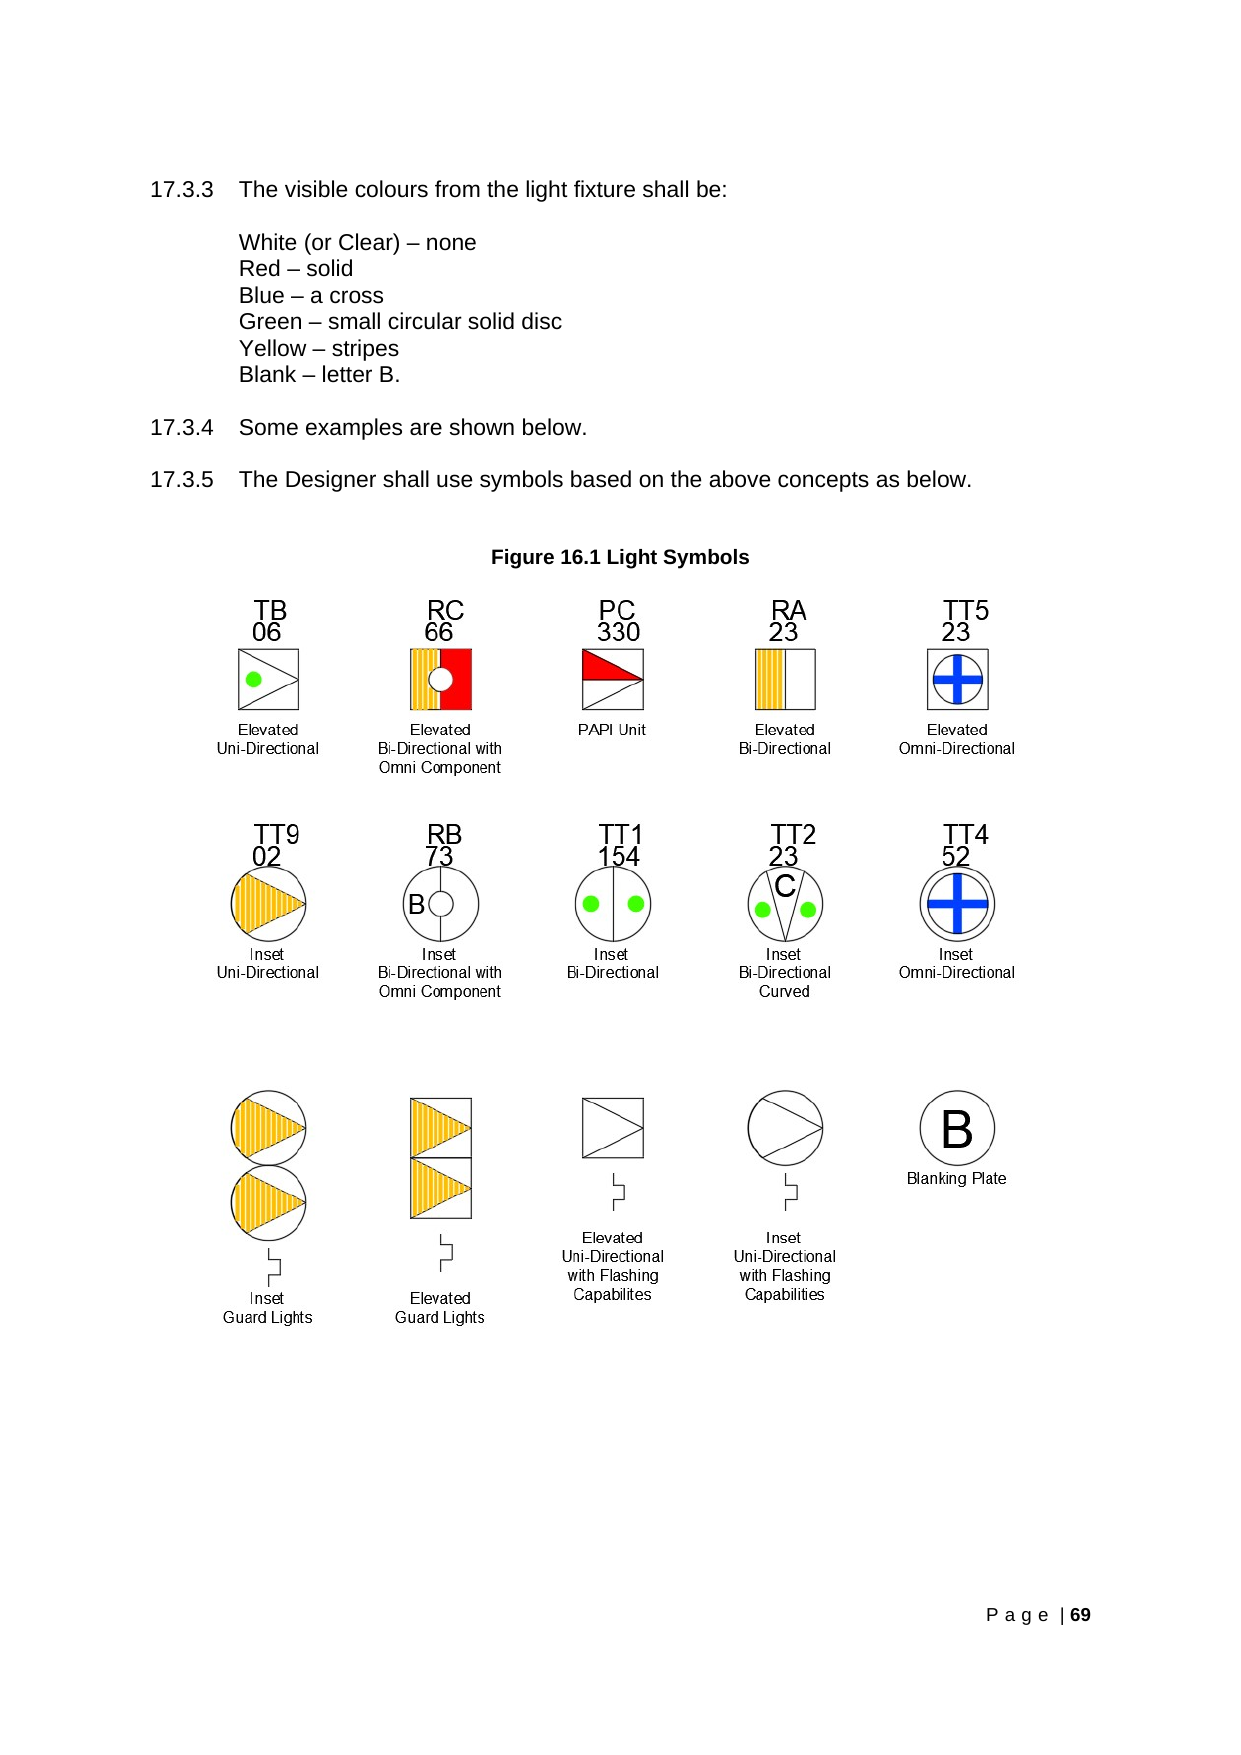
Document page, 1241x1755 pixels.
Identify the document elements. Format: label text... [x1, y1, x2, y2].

list Blank – letter B. [239, 361, 1091, 387]
text Figure 16.1 Light Symbols [150, 545, 1091, 569]
list The visible colours from the light fixture shall be: [150, 176, 1091, 203]
list Blue – a cross [239, 282, 1091, 308]
list Green – small circular solid disc [239, 308, 1091, 334]
list The Designer shall use symbols based on the above concepts as below. [150, 466, 1091, 493]
list Red – solid [239, 255, 1091, 282]
list Yellow – stripes [239, 334, 1091, 361]
list Some examples are shown below. [150, 413, 1091, 440]
list White (or Clear) – none [239, 229, 1091, 255]
